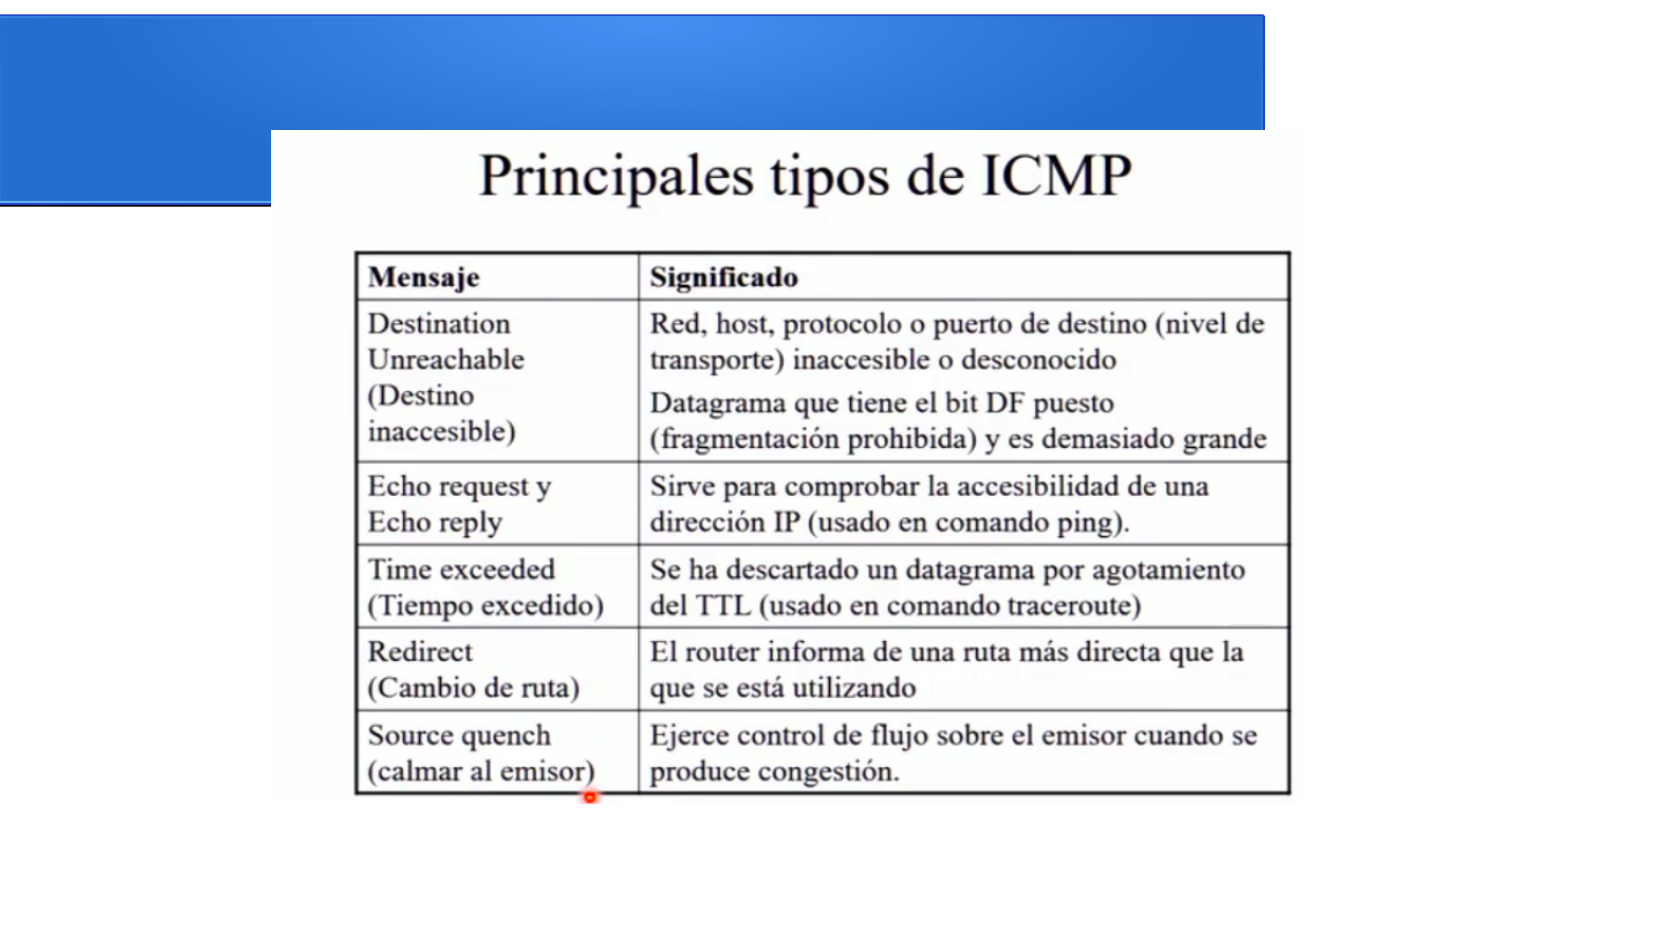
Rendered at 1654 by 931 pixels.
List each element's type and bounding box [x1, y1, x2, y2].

picture [271, 130, 1305, 804]
